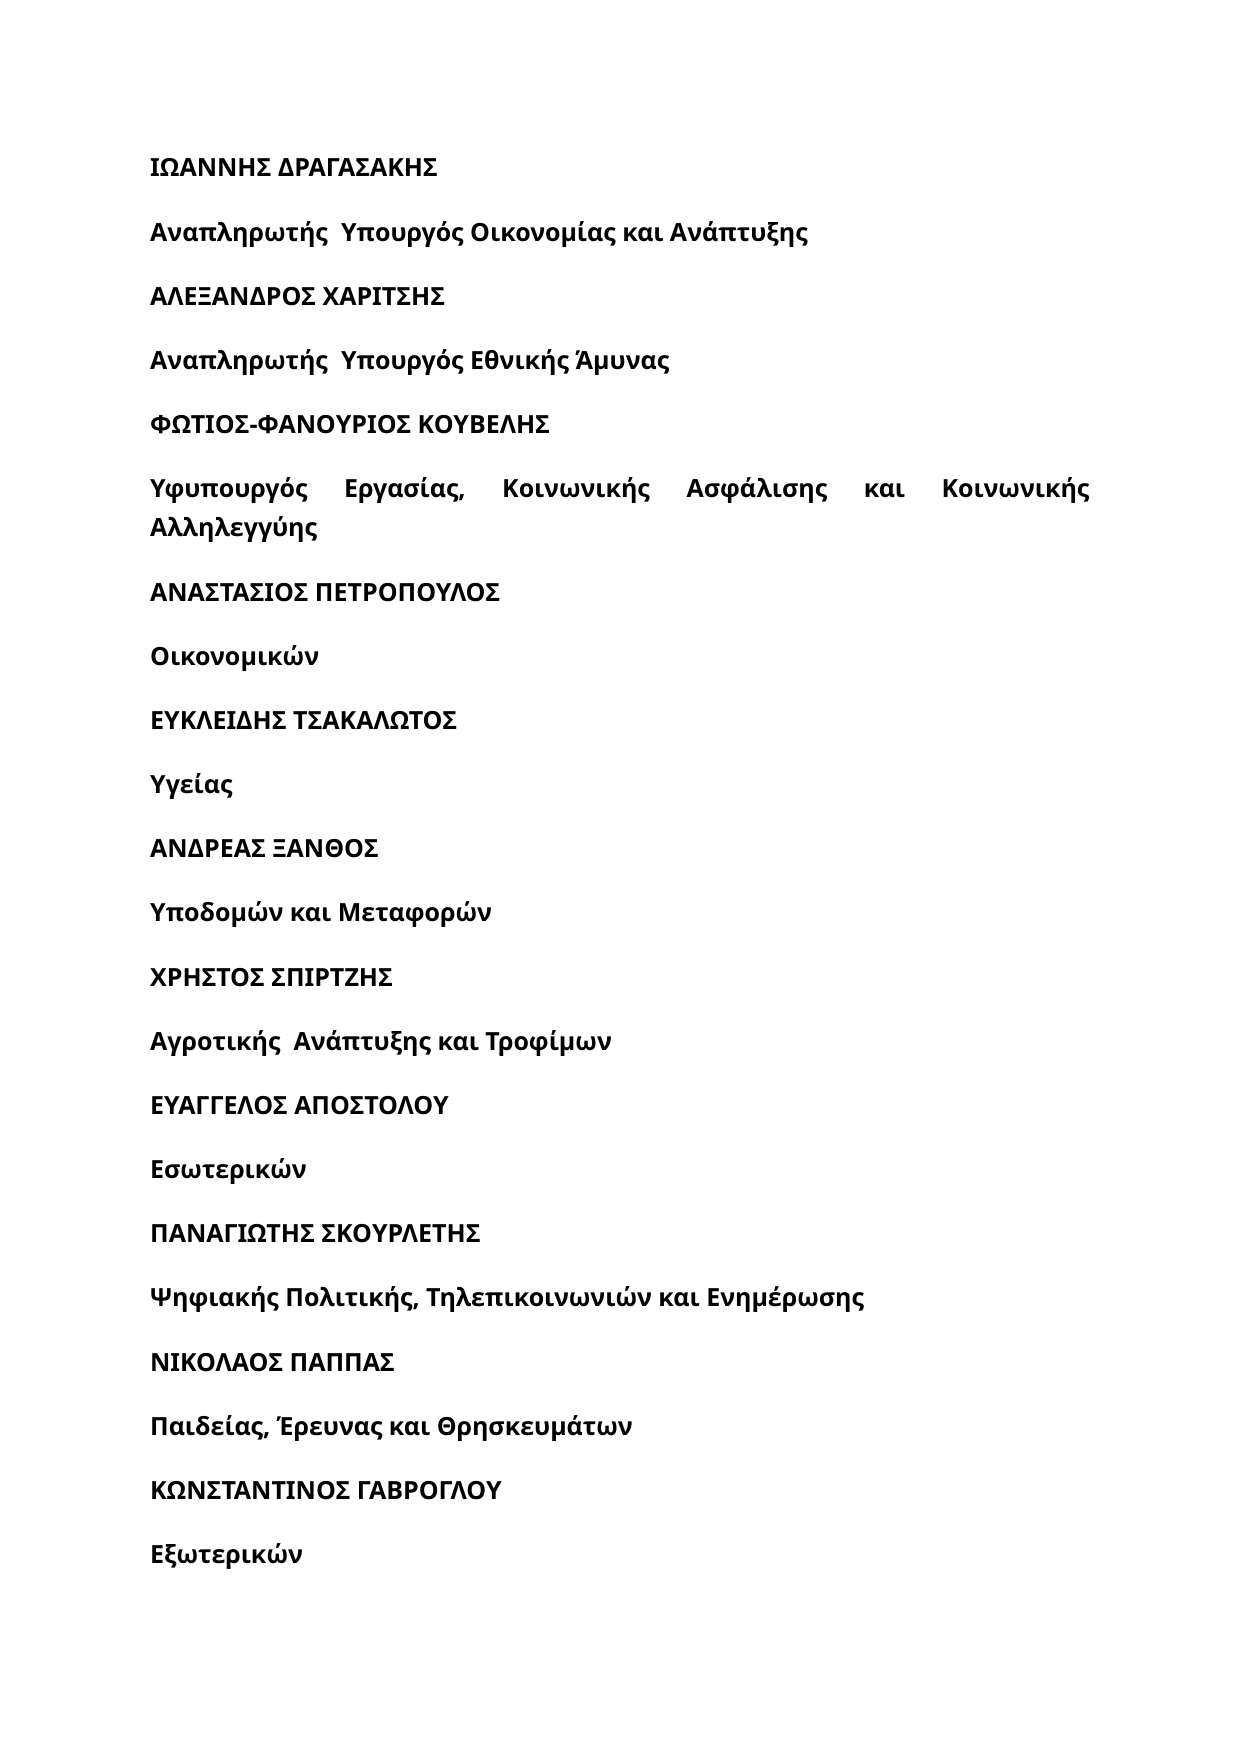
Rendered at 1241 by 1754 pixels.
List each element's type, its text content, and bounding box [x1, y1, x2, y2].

text Υποδομών και Μεταφορών [150, 895, 1090, 929]
text Εξωτερικών [150, 1537, 1090, 1571]
text ΑΝΔΡΕΑΣ ΞΑΝΘΟΣ [150, 831, 1090, 865]
text ΦΩΤΙΟΣ-ΦΑΝΟΥΡΙΟΣ ΚΟΥΒΕΛΗΣ [150, 407, 1090, 441]
text ΑΝΑΣΤΑΣΙΟΣ ΠΕΤΡΟΠΟΥΛΟΣ [150, 574, 1090, 608]
text Εσωτερικών [150, 1152, 1090, 1186]
text Υφυπουργός Εργασίας, Κοινωνικής Ασφάλισης και Κοινωνικής Αλληλεγγύης [150, 471, 1090, 544]
text ΙΩΑΝΝΗΣ ΔΡΑΓΑΣΑΚΗΣ [150, 150, 1090, 184]
text ΕΥΚΛΕΙΔΗΣ ΤΣΑΚΑΛΩΤΟΣ [150, 702, 1090, 737]
text Αναπληρωτής Υπουργός Εθνικής Άμυνας [150, 342, 1090, 377]
text Αγροτικής Ανάπτυξης και Τροφίμων [150, 1023, 1090, 1057]
text Υγείας [150, 767, 1090, 801]
text ΝΙΚΟΛΑΟΣ ΠΑΠΠΑΣ [150, 1344, 1090, 1378]
text ΑΛΕΞΑΝΔΡΟΣ ΧΑΡΙΤΣΗΣ [150, 278, 1090, 312]
text ΠΑΝΑΓΙΩΤΗΣ ΣΚΟΥΡΛΕΤΗΣ [150, 1216, 1090, 1250]
text Οικονομικών [150, 638, 1090, 672]
text Ψηφιακής Πολιτικής, Τηλεπικοινωνιών και Ενημέρωσης [150, 1280, 1090, 1314]
text ΕΥΑΓΓΕΛΟΣ ΑΠΟΣΤΟΛΟΥ [150, 1087, 1090, 1122]
text Αναπληρωτής Υπουργός Οικονομίας και Ανάπτυξης [150, 214, 1090, 248]
text ΧΡΗΣΤΟΣ ΣΠΙΡΤΖΗΣ [150, 959, 1090, 993]
text ΚΩΝΣΤΑΝΤΙΝΟΣ ΓΑΒΡΟΓΛΟΥ [150, 1472, 1090, 1507]
text Παιδείας, Έρευνας και Θρησκευμάτων [150, 1408, 1090, 1442]
